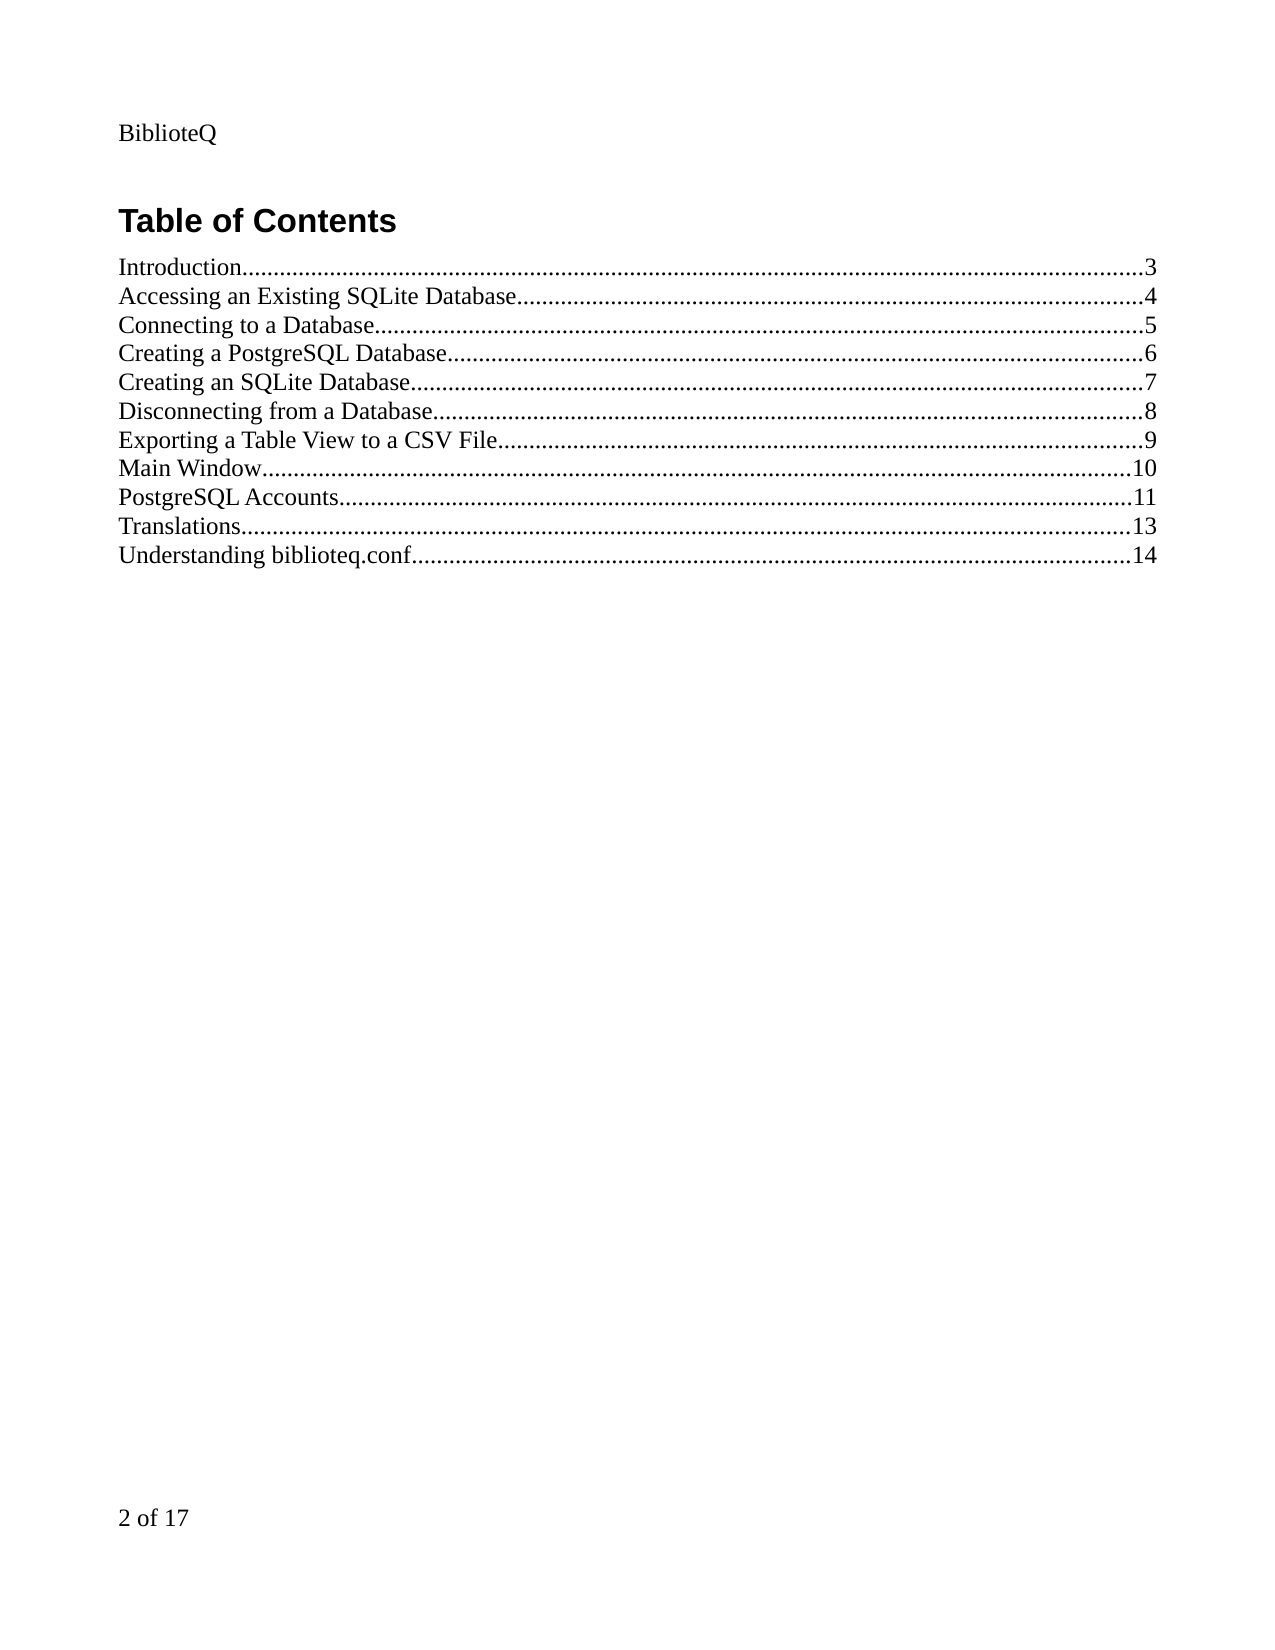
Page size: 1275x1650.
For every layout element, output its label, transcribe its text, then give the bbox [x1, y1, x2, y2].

text PostgreSQL Accounts 11 [118, 482, 1157, 511]
text Accessing an Existing SQLite Database 4 [118, 281, 1157, 310]
text Introduction 3 [118, 252, 1157, 281]
text Translations 13 [118, 511, 1157, 540]
subtitle Table of Contents [118, 201, 1157, 240]
text Disconnecting from a Database 8 [118, 396, 1157, 425]
text Connecting to a Database 5 [118, 310, 1157, 338]
text Exporting a Table View to a CSV File 9 [118, 425, 1157, 453]
text Creating an SQLite Database 7 [118, 367, 1157, 396]
text Main Window 10 [118, 453, 1157, 482]
text Understanding biblioteq.conf 14 [118, 540, 1157, 568]
text Creating a PostgreSQL Database 6 [118, 338, 1157, 367]
